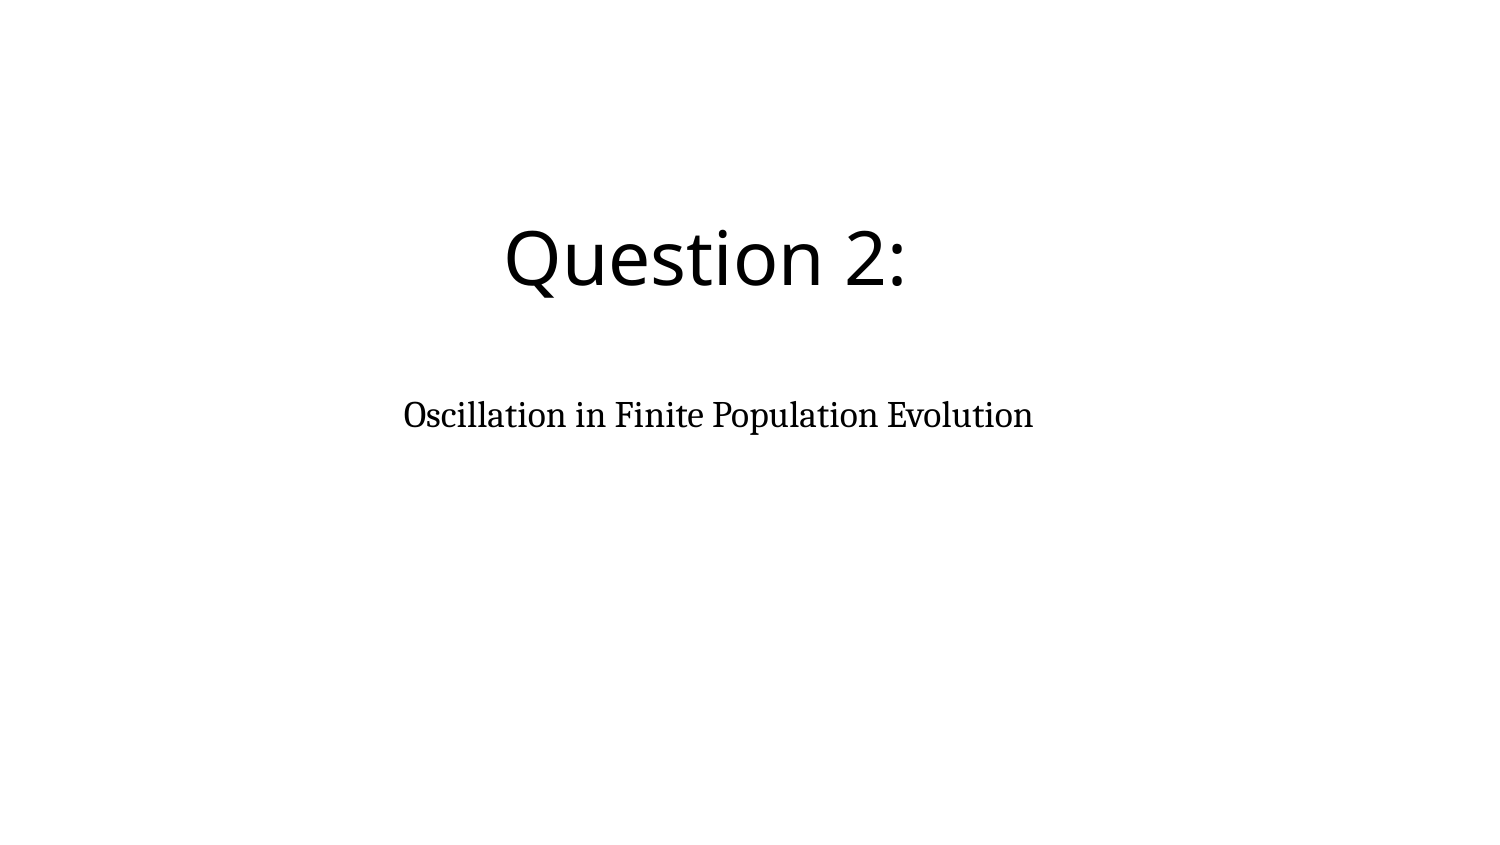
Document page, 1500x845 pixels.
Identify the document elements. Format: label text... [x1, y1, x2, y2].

title Question 2: [31, 161, 1381, 316]
subtitle Oscillation in Finite Population Evolution [45, 375, 1394, 447]
